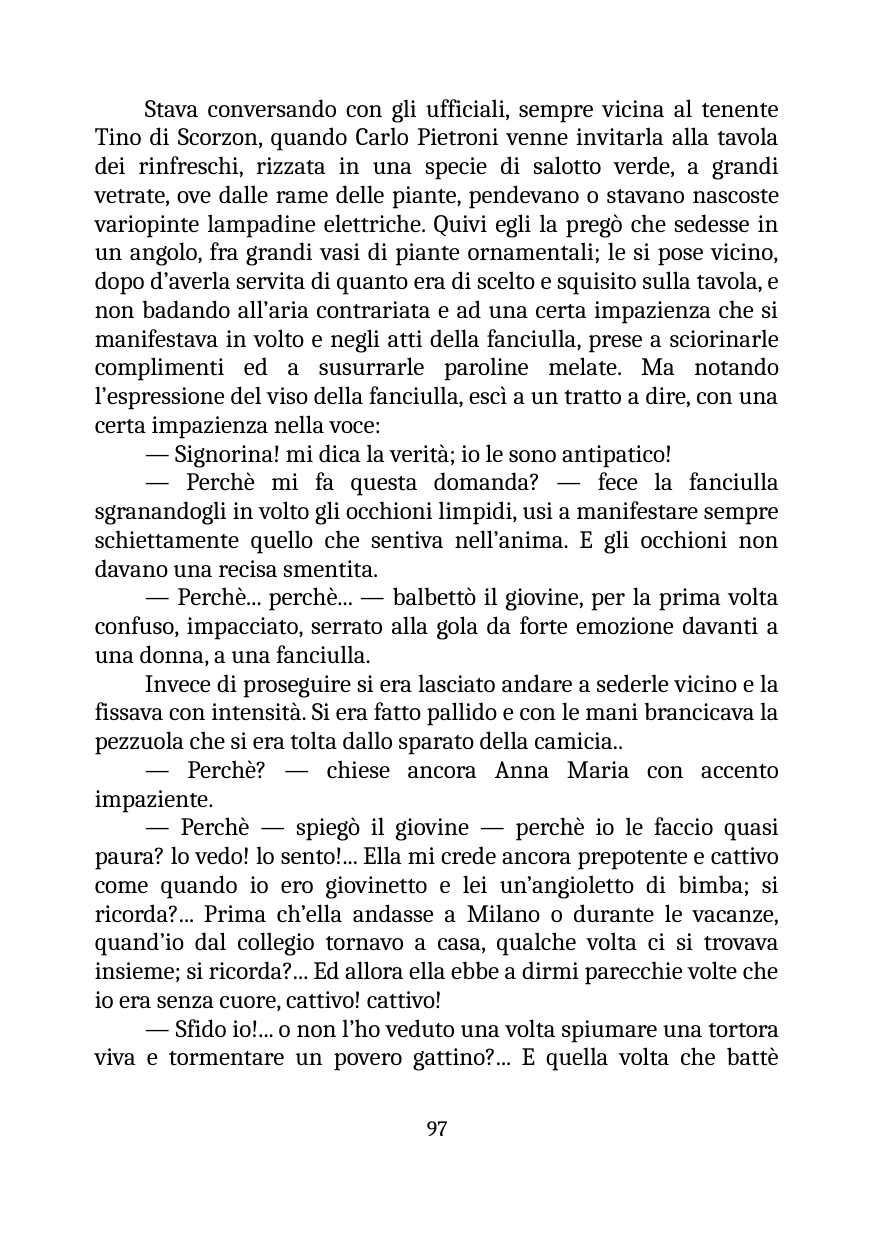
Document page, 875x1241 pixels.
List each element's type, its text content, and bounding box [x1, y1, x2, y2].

text Invece di proseguire si era lasciato andare a sederle vicino e la fissava con intensità. Si era fatto pallido e con le mani brancicava la pezzuola che si era tolta dallo sparato della camicia.. [94, 669, 779, 756]
text Stava conversando con gli ufficiali, sempre vicina al tenente Tino di Scorzon, quando Carlo Pietroni venne invitarla alla tavola dei rinfreschi, rizzata in una specie di salotto verde, a grandi vetrate, ove dalle rame delle piante, pendevano o stavano nascoste variopinte lampadine elettriche. Quivi egli la pregò che sedesse in un angolo, fra grandi vasi di piante ornamentali; le si pose vicino, dopo d’averla servita di quanto era di scelto e squisito sulla tavola, e non badando all’aria contrariata e ad una certa impazienza che si manifestava in volto e negli atti della fanciulla, prese a sciorinarle complimenti ed a susurrarle paroline melate. Ma notando l’espressione del viso della fanciulla, escì a un tratto a dire, con una certa impazienza nella voce: [94, 94, 779, 439]
text — Perchè... perchè... — balbettò il giovine, per la prima volta confuso, impacciato, serrato alla gola da forte emozione davanti a una donna, a una fanciulla. [94, 583, 779, 669]
text — Perchè? — chiese ancora Anna Maria con accento impaziente. [94, 756, 779, 813]
text — Perchè mi fa questa domanda? — fece la fanciulla sgranandogli in volto gli occhioni limpidi, usi a manifestare sempre schiettamente quello che sentiva nell’anima. E gli occhioni non davano una recisa smentita. [94, 468, 779, 583]
text — Perchè — spiegò il giovine — perchè io le faccio quasi paura? lo vedo! lo sento!... Ella mi crede ancora prepotente e cattivo come quando io ero giovinetto e lei un’angioletto di bimba; si ricorda?... Prima ch’ella andasse a Milano o durante le vacanze, quand’io dal collegio tornavo a casa, qualche volta ci si trovava insieme; si ricorda?... Ed allora ella ebbe a dirmi parecchie volte che io era senza cuore, cattivo! cattivo! [94, 813, 779, 1014]
text — Sfido io!... o non l’ho veduto una volta spiumare una tortora viva e tormentare un povero gattino?... E quella volta che battè [94, 1014, 779, 1072]
text — Signorina! mi dica la verità; io le sono antipatico! [94, 439, 779, 468]
